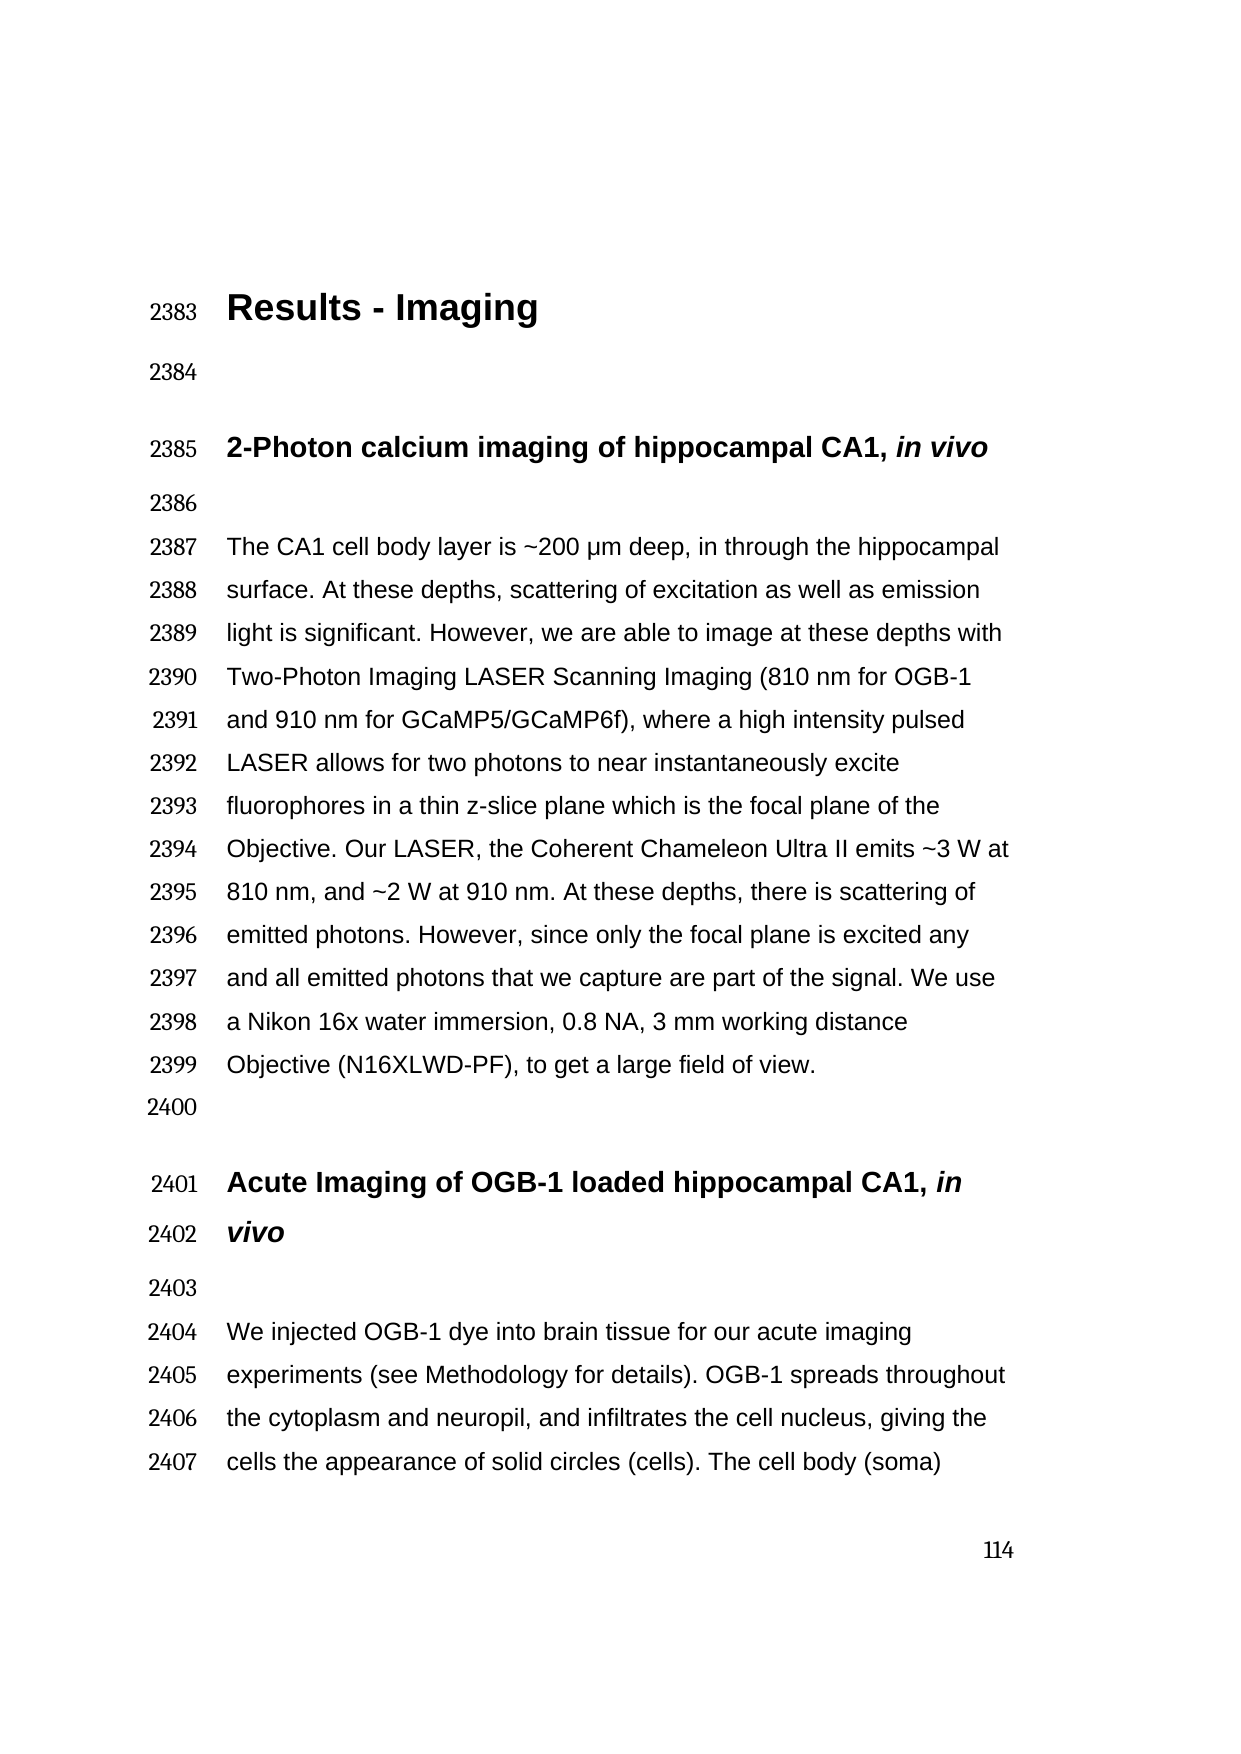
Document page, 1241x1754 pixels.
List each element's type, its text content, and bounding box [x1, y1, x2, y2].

subtitle 2-Photon calcium imaging of hippocampal CA1, in vivo [226, 430, 1014, 464]
subtitle Results - Imaging [226, 285, 1014, 328]
text The CA1 cell body layer is ~200 μm deep, in through the hippocampal surface. At these depths, scattering of excitation as well as emission light is significant. However, we are able to image at these depths with Two-Photon Imaging LASER Scanning Imaging (810 nm for OGB-1 and 910 nm for GCaMP5/GCaMP6f), where a high intensity pulsed LASER allows for two photons to near instantaneously excite fluorophores in a thin z-slice plane which is the focal plane of the Objective. Our LASER, the Coherent Chameleon Ultra II emits ~3 W at 810 nm, and ~2 W at 910 nm. At these depths, there is scattering of emitted photons. However, since only the focal plane is excited any and all emitted photons that we capture are part of the signal. We use a Nikon 16x water immersion, 0.8 NA, 3 mm working distance Objective (N16XLWD-PF), to get a large field of view. [226, 532, 1014, 1078]
subtitle Acute Imaging of OGB-1 loaded hippocampal CA1, in vivo [226, 1165, 1014, 1249]
text We injected OGB-1 dye into brain tissue for our acute imaging experiments (see Methodology for details). OGB-1 spreads throughout the cytoplasm and neuropil, and infiltrates the cell nucleus, giving the cells the appearance of solid circles (cells). The cell body (soma) [226, 1317, 1014, 1475]
